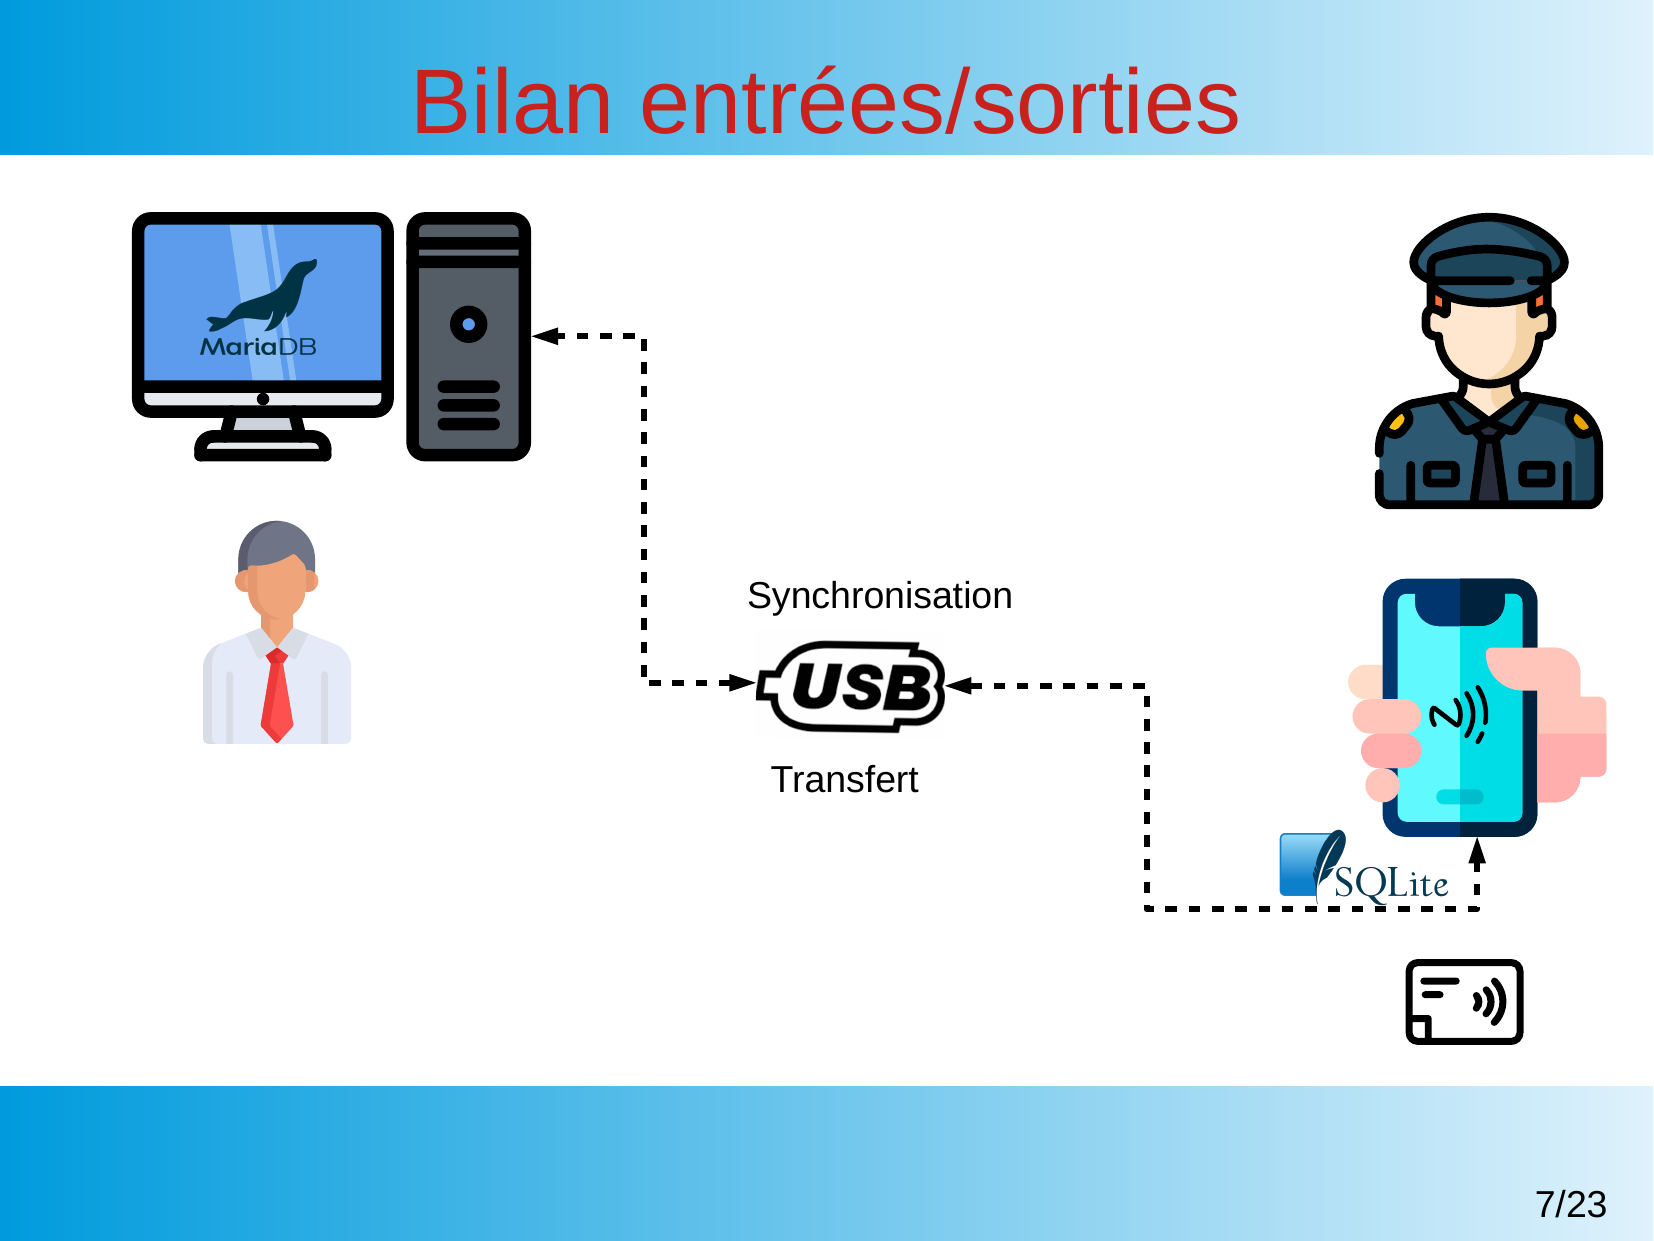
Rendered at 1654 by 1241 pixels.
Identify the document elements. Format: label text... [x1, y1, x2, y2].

picture [1275, 578, 1607, 910]
title Bilan entrées/sorties [82, 49, 1571, 155]
picture [755, 666, 945, 740]
text_box Transfert [755, 751, 1134, 851]
picture [131, 200, 532, 472]
picture [165, 520, 389, 745]
picture [1405, 956, 1524, 1048]
text_box Synchronisation [732, 566, 1040, 666]
text_box <numéro>/23 [1520, 1175, 1654, 1241]
picture [1370, 212, 1607, 510]
